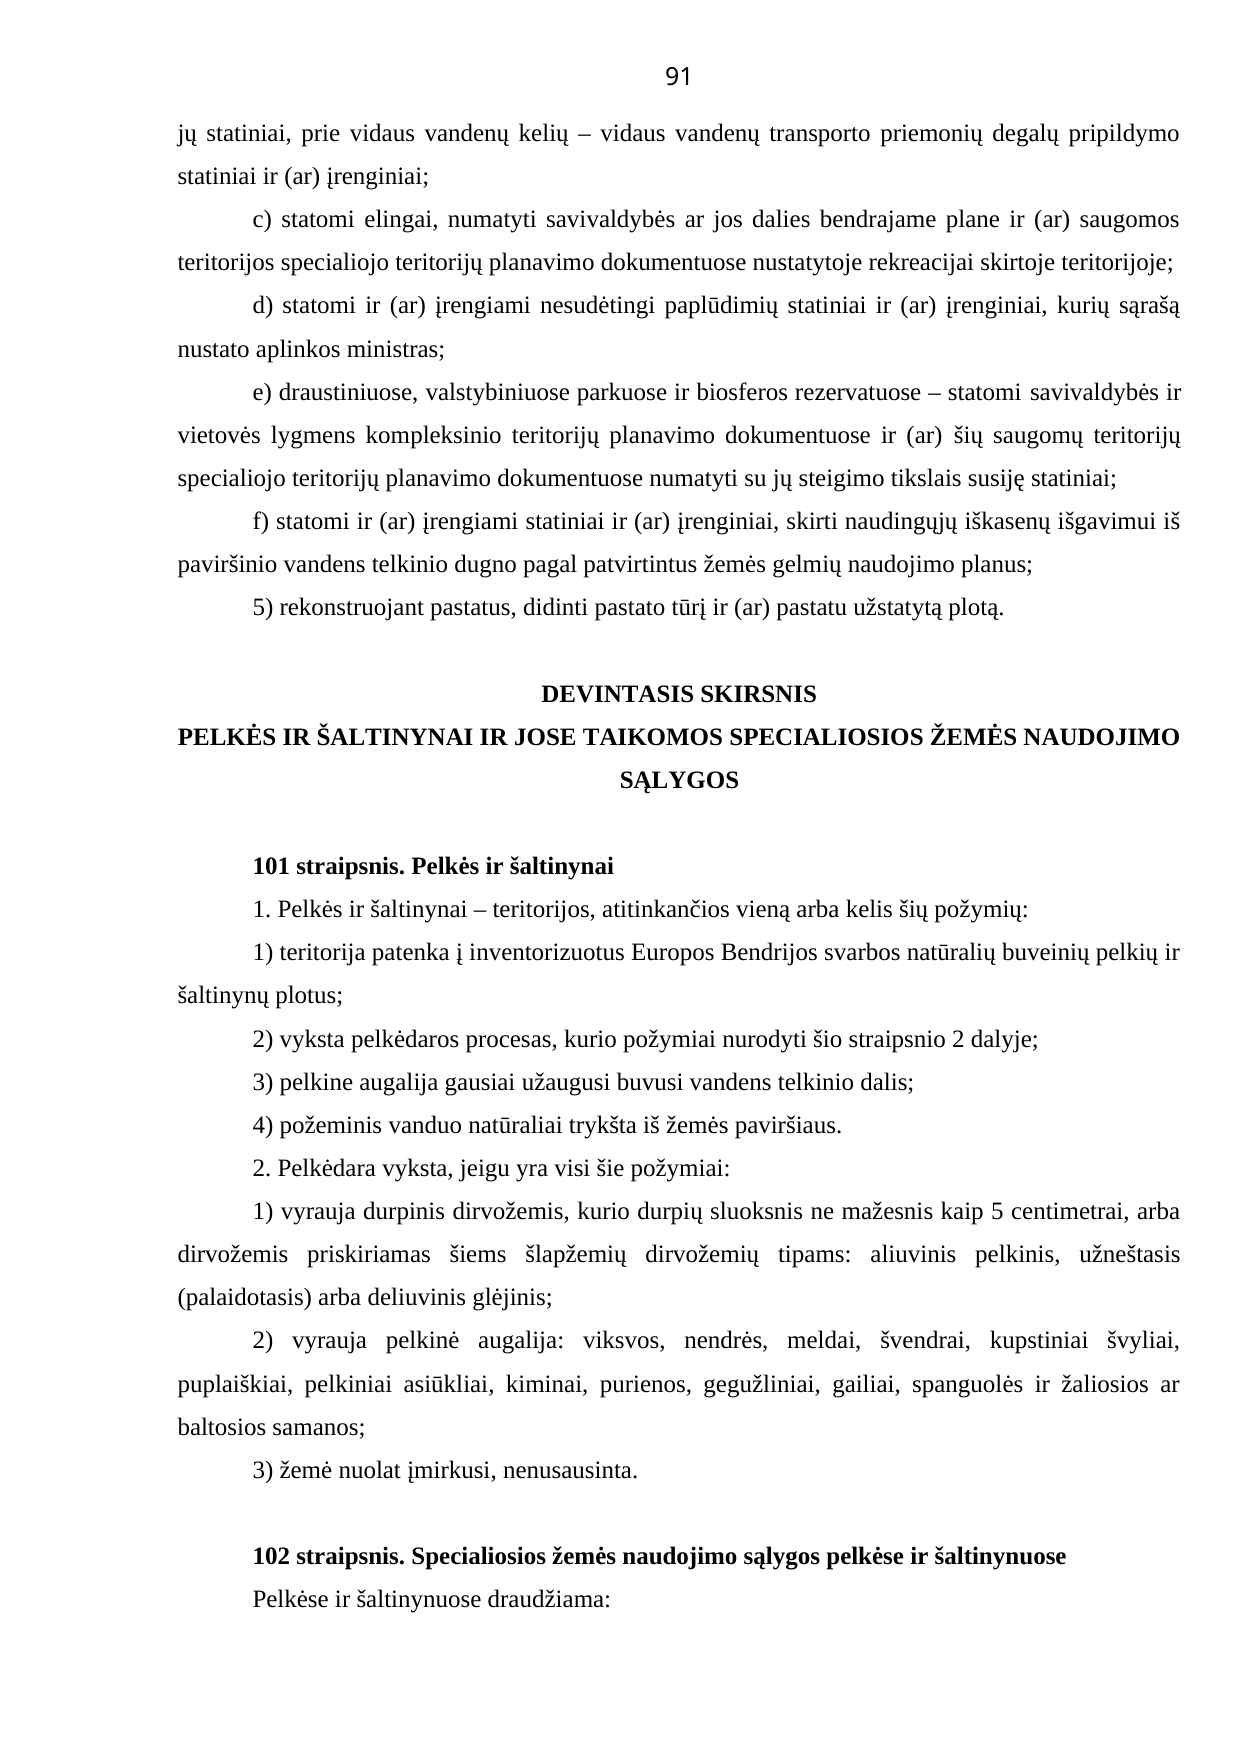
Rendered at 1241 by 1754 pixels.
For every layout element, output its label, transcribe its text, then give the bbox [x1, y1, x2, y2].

text 1) teritorija patenka į inventorizuotus Europos Bendrijos svarbos natūralių buveinių pelkių ir šaltinynų plotus; [177, 937, 1181, 1009]
text DEVINTASIS SKIRSNIS [177, 679, 1181, 707]
text 5) rekonstruojant pastatus, didinti pastato tūrį ir (ar) pastatu užstatytą plotą. [177, 592, 1181, 621]
text Pelkėse ir šaltinynuose draudžiama: [177, 1584, 1181, 1613]
text 3) žemė nuolat įmirkusi, nenusausinta. [177, 1455, 1181, 1484]
text 1. Pelkės ir šaltinynai – teritorijos, atitinkančios vieną arba kelis šių požymių: [177, 894, 1181, 923]
text 1) vyrauja durpinis dirvožemis, kurio durpių sluoksnis ne mažesnis kaip 5 centimetrai, arba dirvožemis priskiriamas šiems šlapžemių dirvožemių tipams: aliuvinis pelkinis, užneštasis (palaidotasis) arba deliuvinis glėjinis; [177, 1196, 1181, 1311]
text e) draustiniuose, valstybiniuose parkuose ir biosferos rezervatuose – statomi savivaldybės ir vietovės lygmens kompleksinio teritorijų planavimo dokumentuose ir (ar) šių saugomų teritorijų specialiojo teritorijų planavimo dokumentuose numatyti su jų steigimo tikslais susiję statiniai; [177, 377, 1181, 492]
text d) statomi ir (ar) įrengiami nesudėtingi paplūdimių statiniai ir (ar) įrenginiai, kurių sąrašą nustato aplinkos ministras; [177, 291, 1181, 362]
text 2) vyrauja pelkinė augalija: viksvos, nendrės, meldai, švendrai, kupstiniai švyliai, puplaiškiai, pelkiniai asiūkliai, kiminai, purienos, gegužliniai, gailiai, spanguolės ir žaliosios ar baltosios samanos; [177, 1326, 1181, 1441]
text PELKĖS IR ŠALTINYNAI IR JOSE TAIKOMOS SPECIALIOSIOS ŽEMĖS NAUDOJIMO SĄLYGOS [177, 722, 1181, 794]
text 3) pelkine augalija gausiai užaugusi buvusi vandens telkinio dalis; [177, 1067, 1181, 1096]
text f) statomi ir (ar) įrengiami statiniai ir (ar) įrenginiai, skirti naudingųjų iškasenų išgavimui iš paviršinio vandens telkinio dugno pagal patvirtintus žemės gelmių naudojimo planus; [177, 506, 1181, 578]
text 102 straipsnis. Specialiosios žemės naudojimo sąlygos pelkėse ir šaltinynuose [177, 1541, 1181, 1570]
text 101 straipsnis. Pelkės ir šaltinynai [177, 851, 1181, 880]
text 2) vyksta pelkėdaros procesas, kurio požymiai nurodyti šio straipsnio 2 dalyje; [177, 1024, 1181, 1052]
text jų statiniai, prie vidaus vandenų kelių – vidaus vandenų transporto priemonių degalų pripildymo statiniai ir (ar) įrenginiai; [177, 118, 1181, 190]
text 2. Pelkėdara vyksta, jeigu yra visi šie požymiai: [177, 1153, 1181, 1182]
text 4) požeminis vanduo natūraliai trykšta iš žemės paviršiaus. [177, 1110, 1181, 1139]
text c) statomi elingai, numatyti savivaldybės ar jos dalies bendrajame plane ir (ar) saugomos teritorijos specialiojo teritorijų planavimo dokumentuose nustatytoje rekreacijai skirtoje teritorijoje; [177, 204, 1181, 276]
